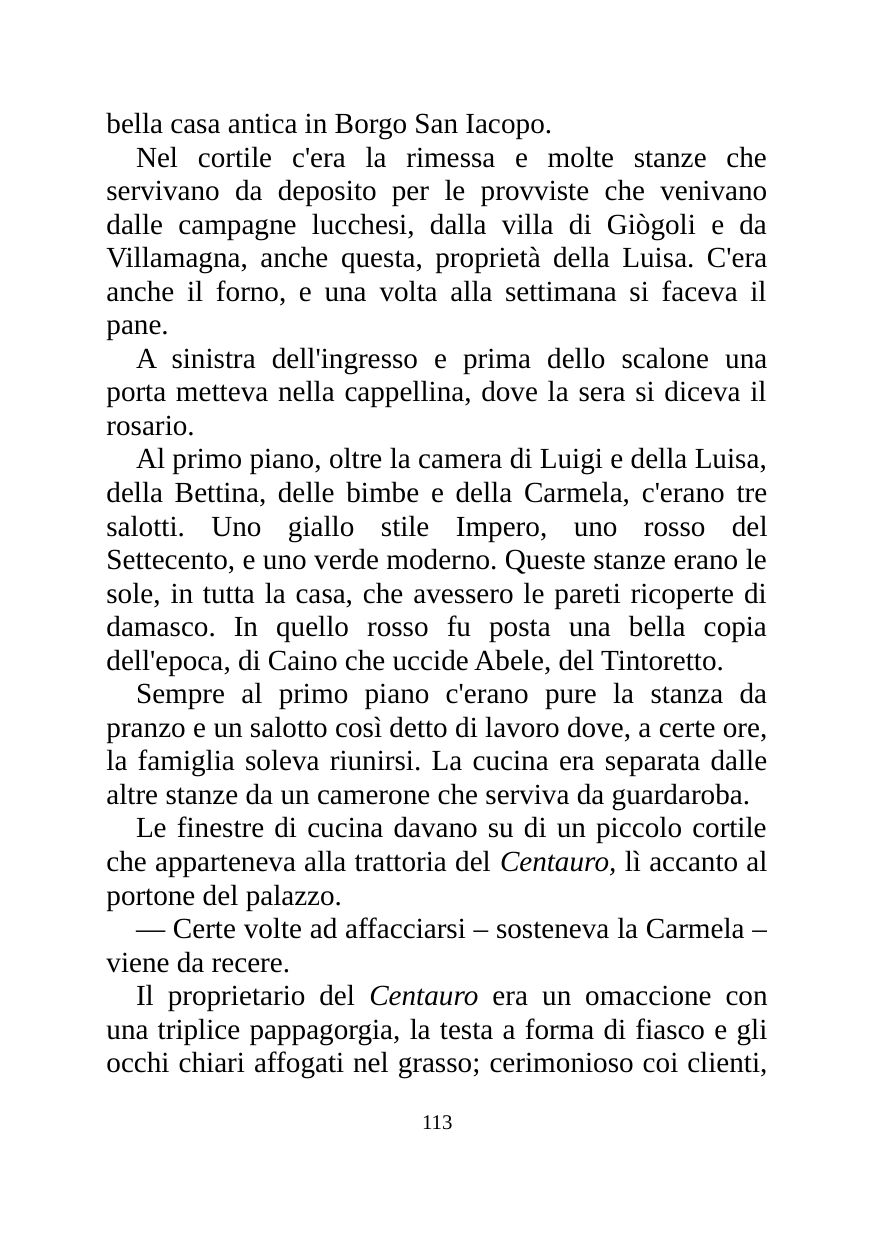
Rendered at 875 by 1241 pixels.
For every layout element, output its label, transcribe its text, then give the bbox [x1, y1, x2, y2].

text Al primo piano, oltre la camera di Luigi e della Luisa, della Bettina, delle bimbe e della Carmela, c'erano tre salotti. Uno giallo stile Impero, uno rosso del Settecento, e uno verde moderno. Queste stanze erano le sole, in tutta la casa, che avessero le pareti ricoperte di damasco. In quello rosso fu posta una bella copia dell'epoca, di Caino che uccide Abele, del Tintoretto. [106, 442, 768, 676]
text Il proprietario del Centauro era un omaccione con una triplice pappagorgia, la testa a forma di fiasco e gli occhi chiari affogati nel grasso; cerimonioso coi clienti, [106, 978, 768, 1079]
text Sempre al primo piano c'erano pure la stanza da pranzo e un salotto così detto di lavoro dove, a certe ore, la famiglia soleva riunirsi. La cucina era separata dalle altre stanze da un camerone che serviva da guardaroba. [106, 676, 768, 811]
text — Certe volte ad affacciarsi – sosteneva la Carmela – viene da recere. [106, 911, 768, 978]
text Nel cortile c'era la rimessa e molte stanze che servivano da deposito per le provviste che venivano dalle campagne lucchesi, dalla villa di Giògoli e da Villamagna, anche questa, proprietà della Luisa. C'era anche il forno, e una volta alla settimana si faceva il pane. [106, 140, 768, 341]
text Le finestre di cucina davano su di un piccolo cortile che apparteneva alla trattoria del Centauro, lì accanto al portone del palazzo. [106, 811, 768, 911]
text A sinistra dell'ingresso e prima dello scalone una porta metteva nella cappellina, dove la sera si diceva il rosario. [106, 341, 768, 442]
text bella casa antica in Borgo San Iacopo. [106, 106, 768, 140]
